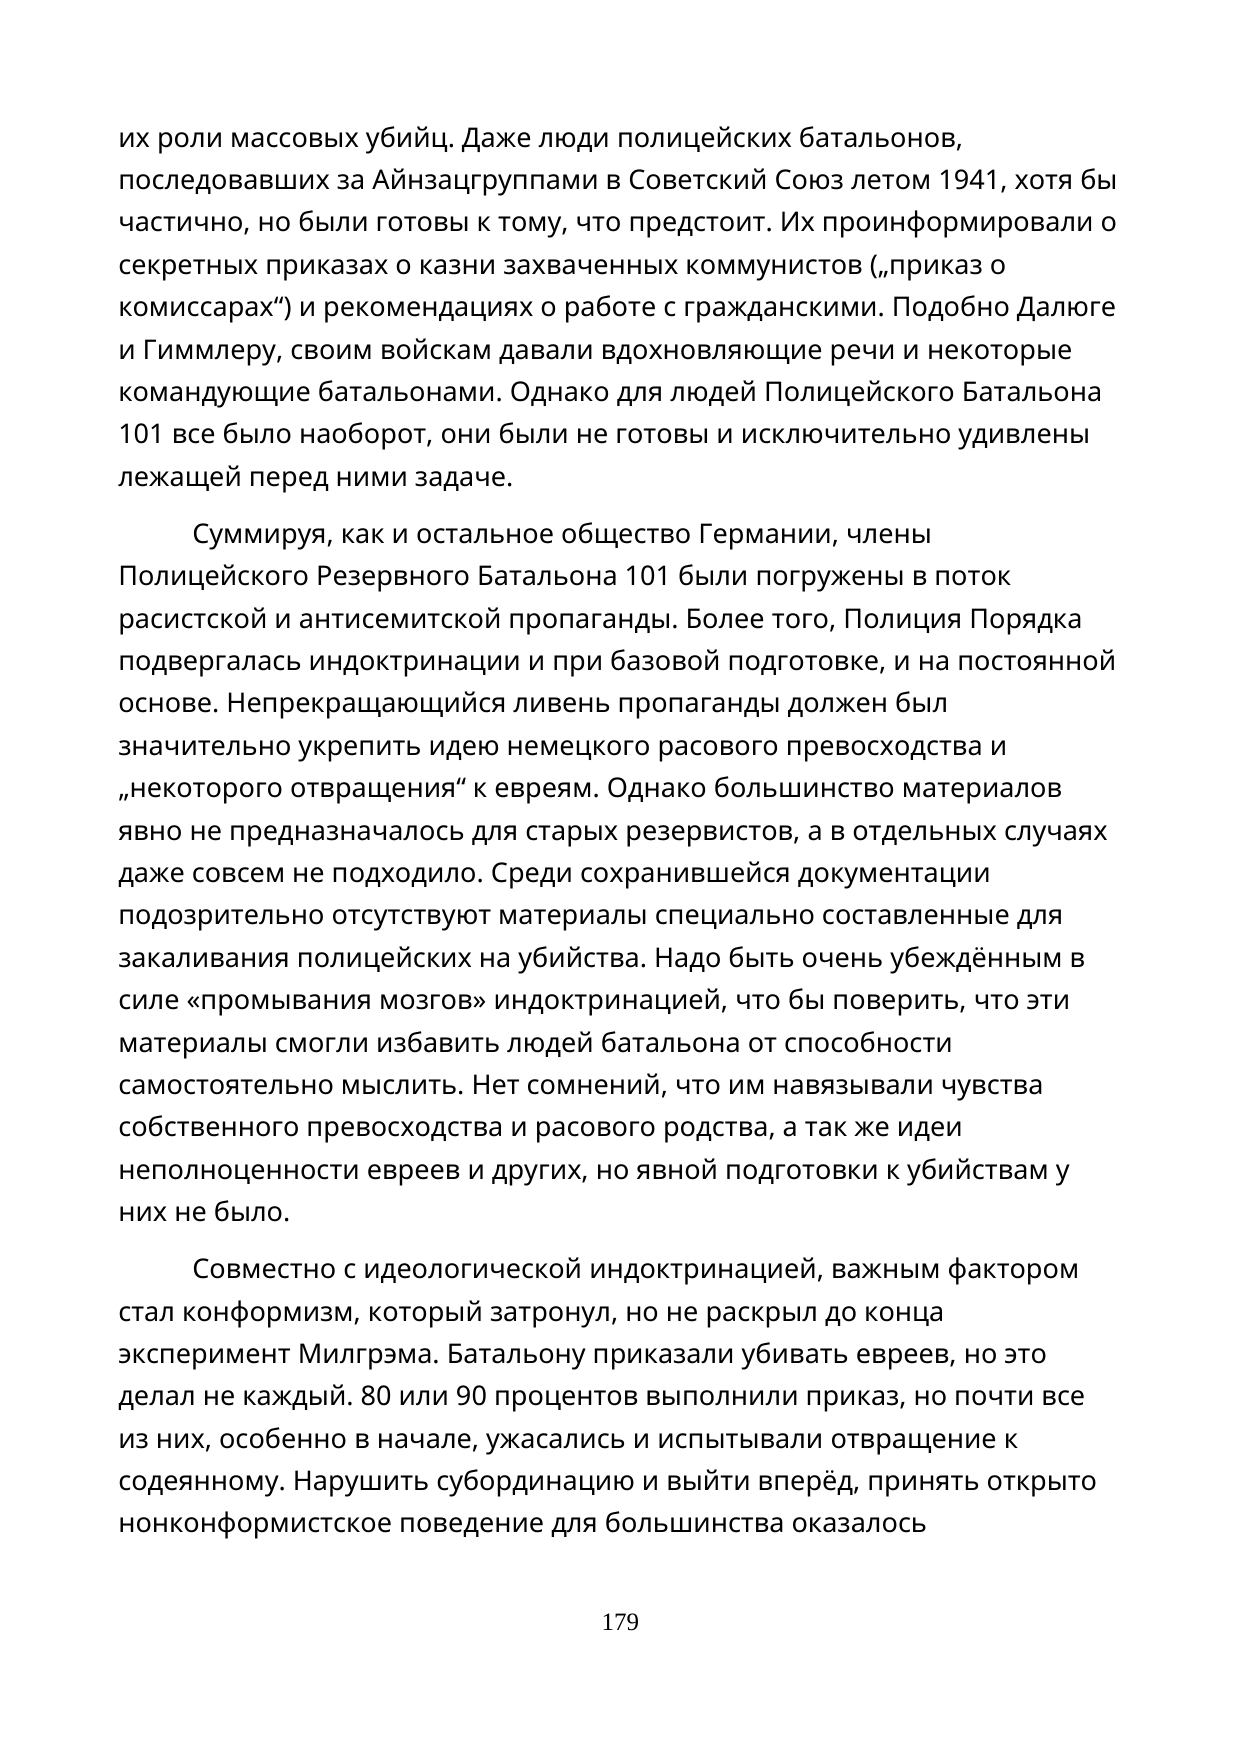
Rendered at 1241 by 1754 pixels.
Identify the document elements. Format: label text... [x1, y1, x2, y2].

text Суммируя, как и остальное общество Германии, члены Полицейского Резервного Батальона 101 были погружены в поток расистской и антисемитской пропаганды. Более того, Полиция Порядка подвергалась индоктринации и при базовой подготовке, и на постоянной основе. Непрекращающийся ливень пропаганды должен был значительно укрепить идею немецкого расового превосходства и „некоторого отвращения“ к евреям. Однако большинство материалов явно не предназначалось для старых резервистов, а в отдельных случаях даже совсем не подходило. Среди сохранившейся документации подозрительно отсутствуют материалы специально составленные для закаливания полицейских на убийства. Надо быть очень убеждённым в силе «промывания мозгов» индоктринацией, что бы поверить, что эти материалы смогли избавить людей батальона от способности самостоятельно мыслить. Нет сомнений, что им навязывали чувства собственного превосходства и расового родства, а так же идеи неполноценности евреев и других, но явной подготовки к убийствам у них не было. [118, 514, 1122, 1229]
text Совместно с идеологической индоктринацией, важным фактором стал конформизм, который затронул, но не раскрыл до конца эксперимент Милгрэма. Батальону приказали убивать евреев, но это делал не каждый. 80 или 90 процентов выполнили приказ, но почти все из них, особенно в начале, ужасались и испытывали отвращение к содеянному. Нарушить субординацию и выйти вперёд, принять открыто нонконформистское поведение для большинства оказалось [118, 1249, 1122, 1541]
text их роли массовых убийц. Даже люди полицейских батальонов, последовавших за Айнзацгруппами в Советский Союз летом 1941, хотя бы частично, но были готовы к тому, что предстоит. Их проинформировали о секретных приказах о казни захваченных коммунистов („приказ о комиссарах“) и рекомендациях о работе с гражданскими. Подобно Далюге и Гиммлеру, своим войскам давали вдохновляющие речи и некоторые командующие батальонами. Однако для людей Полицейского Батальона 101 все было наоборот, они были не готовы и исключительно удивлены лежащей перед ними задаче. [118, 118, 1122, 494]
